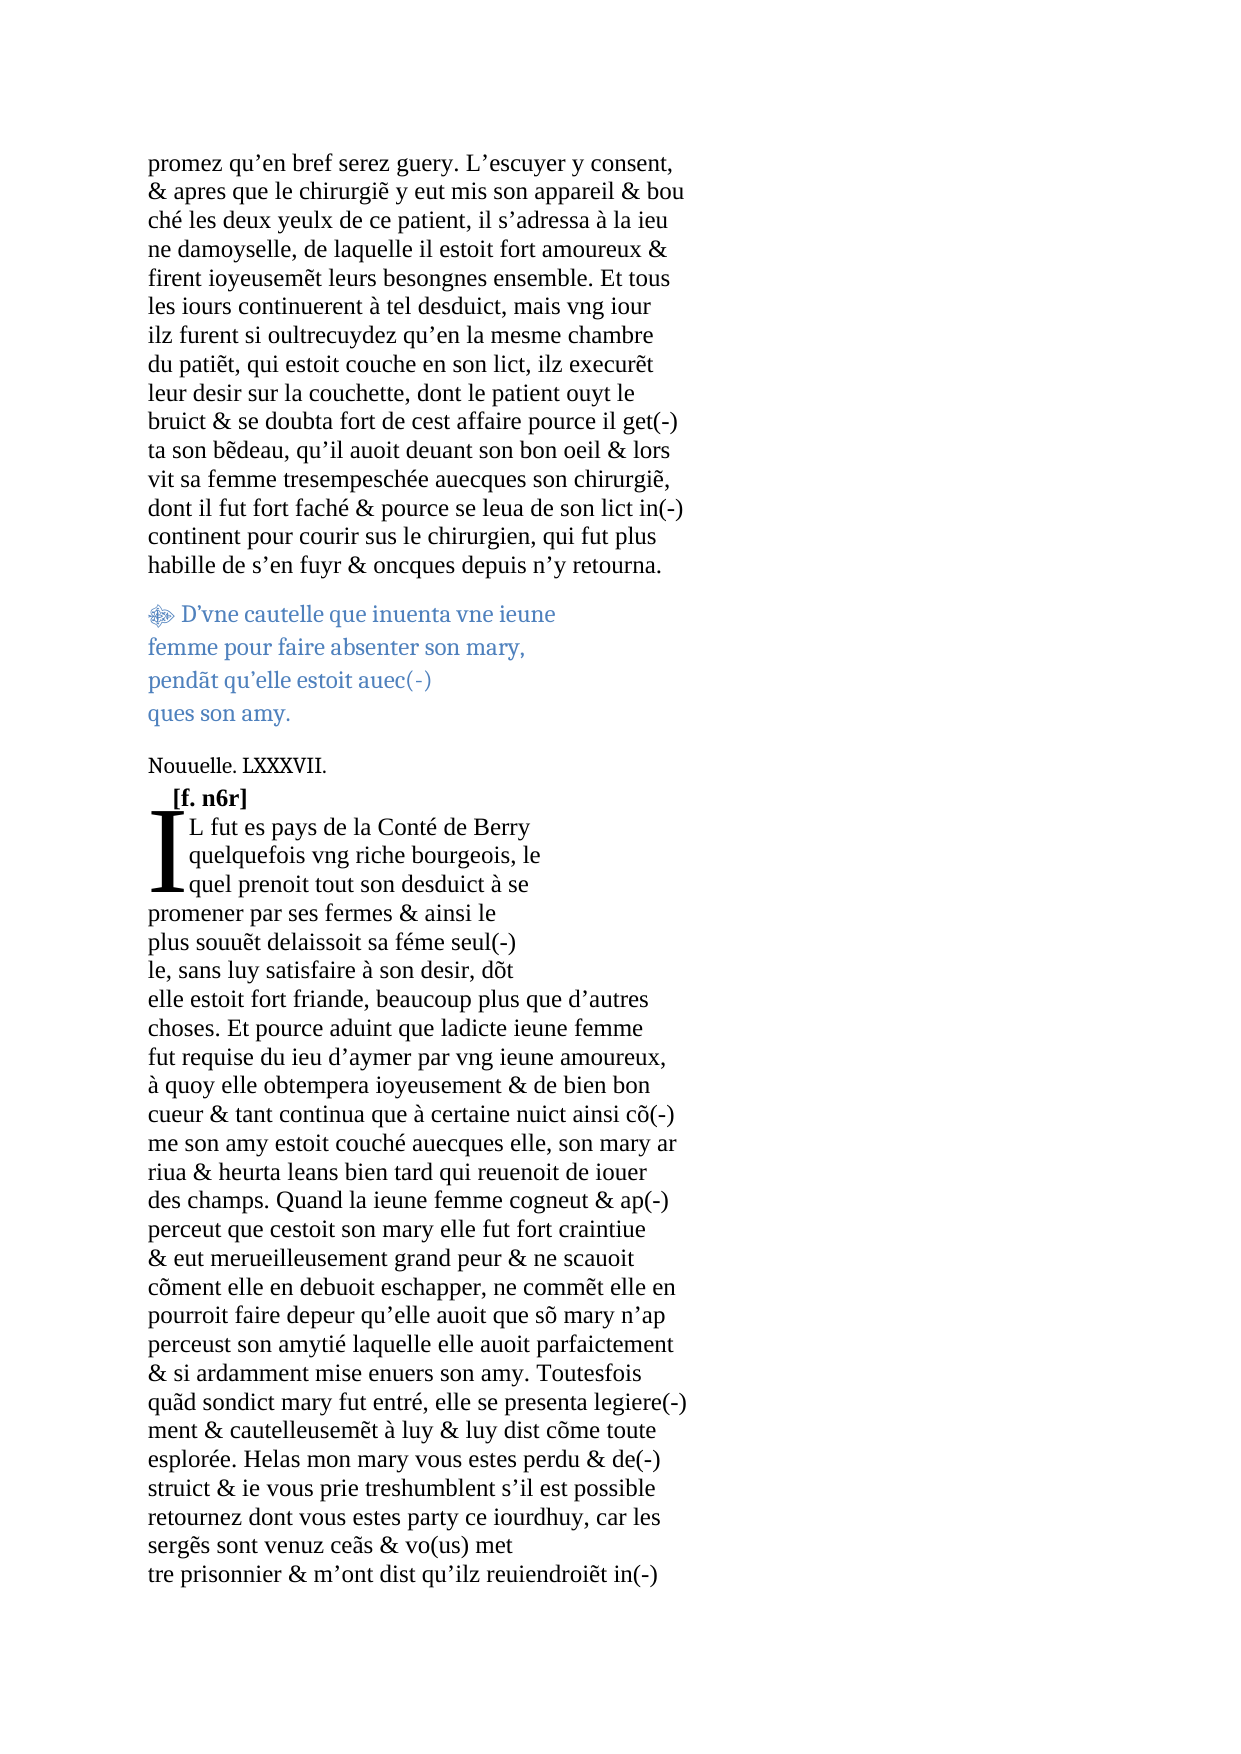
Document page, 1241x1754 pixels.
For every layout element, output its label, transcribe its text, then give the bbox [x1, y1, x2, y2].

text promez qu’en bref serez guery. L’escuyer y consent, & apres que le chirurgiẽ y eut mis son appareil & bou ché les deux yeulx de ce patient, il s’adressa à la ieu ne damoyselle, de laquelle il estoit fort amoureux & firent ioyeusemẽt leurs besongnes ensemble. Et tous les iours continuerent à tel desduict, mais vng iour ilz furent si oultrecuydez qu’en la mesme chambre du patiẽt, qui estoit couche en son lict, ilz execurẽt leur desir sur la couchette, dont le patient ouyt le bruict & se doubta fort de cest affaire pource il get(-) ta son bẽdeau, qu’il auoit deuant son bon oeil & lors vit sa femme tresempeschée auecques son chirurgiẽ, dont il fut fort faché & pource se leua de son lict in(-) continent pour courir sus le chirurgien, qui fut plus habille de s’en fuyr & oncques depuis n’y retourna. [148, 148, 1093, 579]
text IL fut es pays de la Conté de Berry quelquefois vng riche bourgeois, le quel prenoit tout son desduict à se promener par ses fermes & ainsi le plus souuẽt delaissoit sa féme seul(-) le, sans luy satisfaire à son desir, dõt elle estoit fort friande, beaucoup plus que d’autres choses. Et pource aduint que ladicte ieune femme fut requise du ieu d’aymer par vng ieune amoureux, à quoy elle obtempera ioyeusement & de bien bon cueur & tant continua que à certaine nuict ainsi cõ(-) me son amy estoit couché auecques elle, son mary ar riua & heurta leans bien tard qui reuenoit de iouer des champs. Quand la ieune femme cogneut & ap(-) perceut que cestoit son mary elle fut fort craintiue & eut merueilleusement grand peur & ne scauoit cõment elle en debuoit eschapper, ne commẽt elle en pourroit faire depeur qu’elle auoit que sõ mary n’ap perceust son amytié laquelle elle auoit parfaictement & si ardamment mise enuers son amy. Toutesfois quãd sondict mary fut entré, elle se presenta legiere(-) ment & cautelleusemẽt à luy & luy dist cõme toute esplorée. Helas mon mary vous estes perdu & de(-) struict & ie vous prie treshumblent s’il est possible retournez dont vous estes party ce iourdhuy, car les sergẽs sont venuz ceãs & vo(us) met tre prisonnier & m’ont dist qu’ilz reuiendroiẽt in(-) [148, 812, 1093, 1588]
subtitle ❧ D’vne cautelle que inuenta vne ieune femme pour faire absenter son mary, pendãt qu’elle estoit auec(-) ques son amy. [148, 600, 1093, 727]
subtitle Nouuelle. LXXXVII. [148, 753, 1093, 779]
text [f. n6r] [148, 783, 1093, 812]
